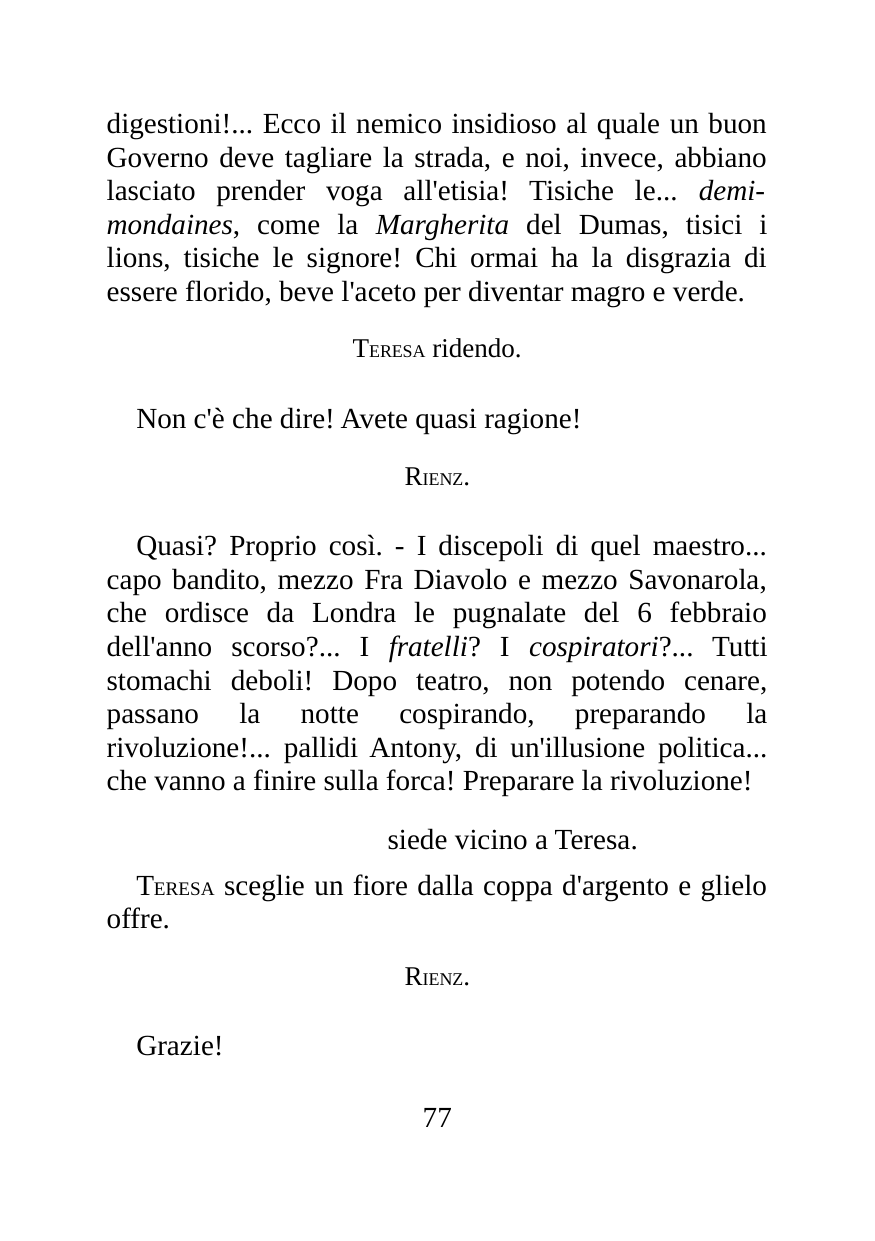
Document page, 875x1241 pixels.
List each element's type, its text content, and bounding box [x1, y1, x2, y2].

text Rienz. [106, 460, 768, 491]
text Quasi? Proprio così. - I discepoli di quel maestro... capo bandito, mezzo Fra Diavolo e mezzo Savonarola, che ordisce da Londra le pugnalate del 6 febbraio dell'anno scorso?... I fratelli? I cospiratori?... Tutti stomachi deboli! Dopo teatro, non potendo cenare, passano la notte cospirando, preparando la rivoluzione!... pallidi Antony, di un'illusione politica... che vanno a finire sulla forca! Preparare la rivoluzione! [106, 528, 768, 797]
text siede vicino a Teresa. [387, 822, 768, 855]
text Teresa sceglie un fiore dalla coppa d'argento e glielo offre. [106, 868, 768, 935]
text Teresa ridendo. [106, 333, 768, 364]
text Grazie! [106, 1028, 768, 1062]
text Non c'è che dire! Avete quasi ragione! [106, 401, 768, 435]
text Rienz. [106, 960, 768, 991]
text digestioni!... Ecco il nemico insidioso al quale un buon Governo deve tagliare la strada, e noi, invece, abbiano lasciato prender voga all'etisia! Tisiche le... demi-mondaines, come la Margherita del Dumas, tisici i lions, tisiche le signore! Chi ormai ha la disgrazia di essere florido, beve l'aceto per diventar magro e verde. [106, 106, 768, 308]
